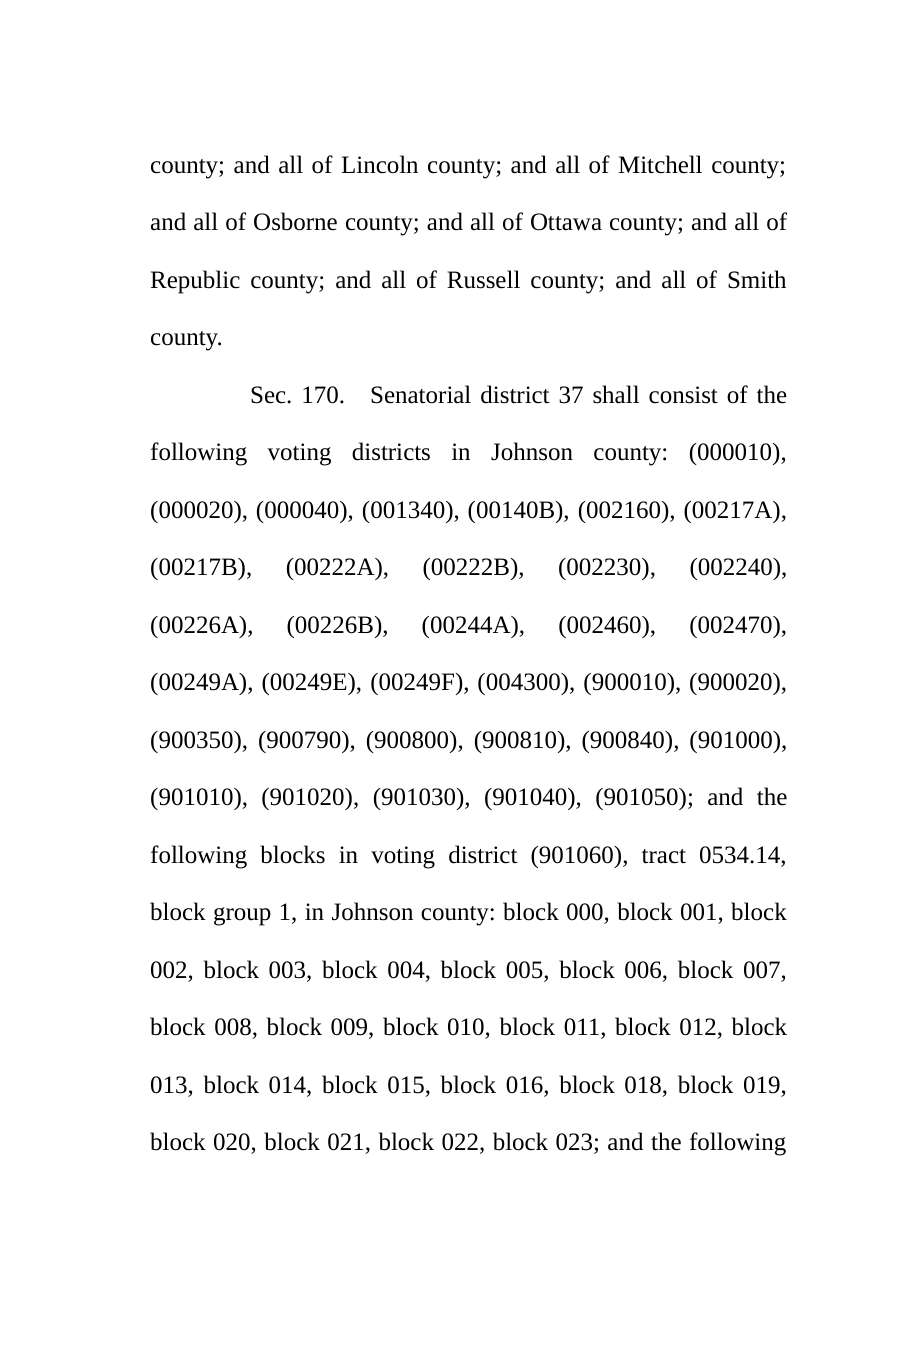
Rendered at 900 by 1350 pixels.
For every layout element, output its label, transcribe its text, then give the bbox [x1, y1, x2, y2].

text county; and all of Lincoln county; and all of Mitchell county; and all of Osborne county; and all of Ottawa county; and all of Republic county; and all of Russell county; and all of Smith county. [150, 150, 787, 351]
text Sec. 170. Senatorial district 37 shall consist of the following voting districts in Johnson county: (000010), (000020), (000040), (001340), (00140B), (002160), (00217A), (00217B), (00222A), (00222B), (002230), (002240), (00226A), (00226B), (00244A), (002460), (002470), (00249A), (00249E), (00249F), (004300), (900010), (900020), (900350), (900790), (900800), (900810), (900840), (901000), (901010), (901020), (901030), (901040), (901050); and the following blocks in voting district (901060), tract 0534.14, block group 1, in Johnson county: block 000, block 001, block 002, block 003, block 004, block 005, block 006, block 007, block 008, block 009, block 010, block 011, block 012, block 013, block 014, block 015, block 016, block 018, block 019, block 020, block 021, block 022, block 023; and the following [150, 380, 787, 1156]
